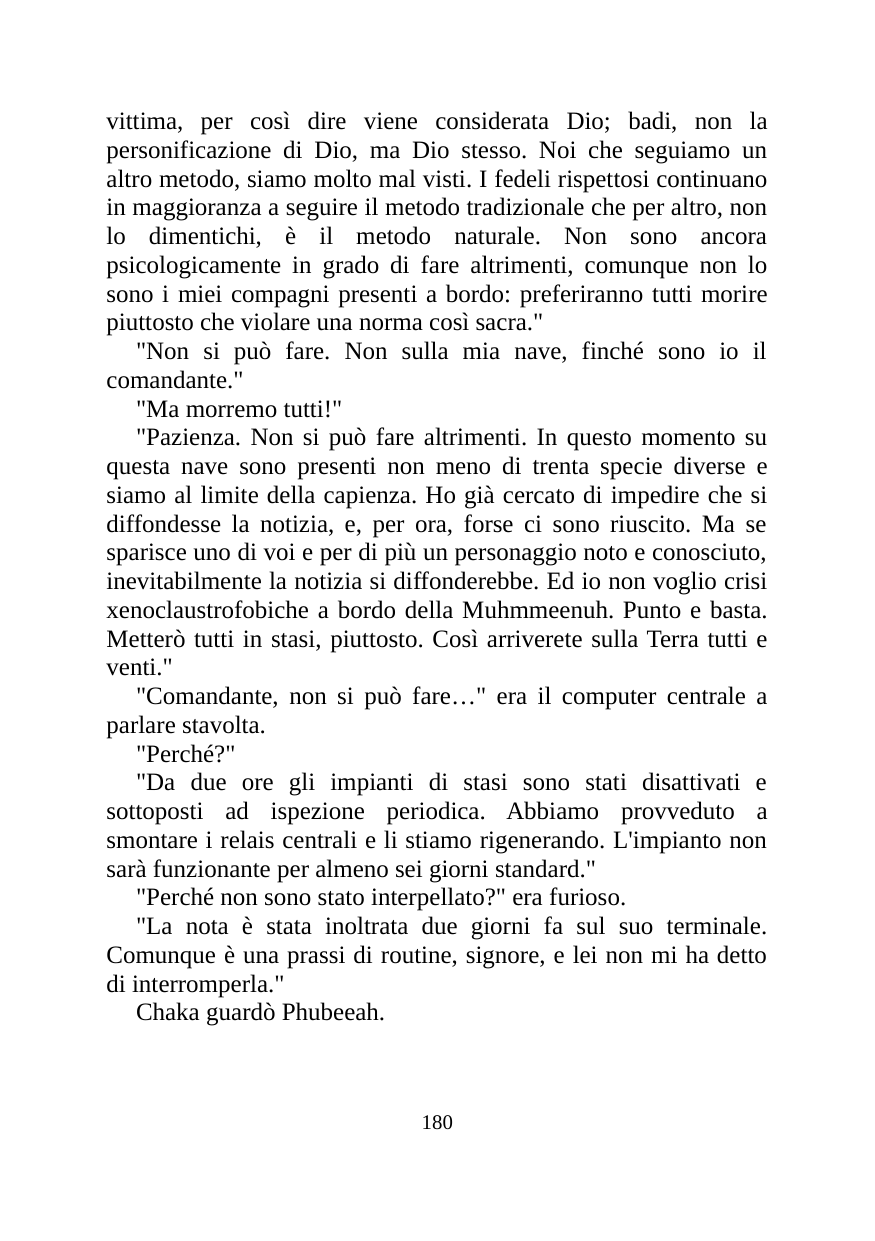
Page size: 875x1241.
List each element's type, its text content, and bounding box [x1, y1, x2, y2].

text "Perché?" [106, 739, 768, 767]
text "Comandante, non si può fare…" era il computer centrale a parlare stavolta. [106, 681, 768, 739]
text "La nota è stata inoltrata due giorni fa sul suo terminale. Comunque è una prassi di routine, signore, e lei non mi ha detto di interromperla." [106, 911, 768, 997]
text Chaka guardò Phubeeah. [106, 997, 768, 1026]
text "Perché non sono stato interpellato?" era furioso. [106, 882, 768, 911]
text "Non si può fare. Non sulla mia nave, finché sono io il comandante." [106, 336, 768, 394]
text vittima, per così dire viene considerata Dio; badi, non la personificazione di Dio, ma Dio stesso. Noi che seguiamo un altro metodo, siamo molto mal visti. I fedeli rispettosi continuano in maggioranza a seguire il metodo tradizionale che per altro, non lo dimentichi, è il metodo naturale. Non sono ancora psicologicamente in grado di fare altrimenti, comunque non lo sono i miei compagni presenti a bordo: preferiranno tutti morire piuttosto che violare una norma così sacra." [106, 106, 768, 336]
text "Ma morremo tutti!" [106, 394, 768, 422]
text "Pazienza. Non si può fare altrimenti. In questo momento su questa nave sono presenti non meno di trenta specie diverse e siamo al limite della capienza. Ho già cercato di impedire che si diffondesse la notizia, e, per ora, forse ci sono riuscito. Ma se sparisce uno di voi e per di più un personaggio noto e conosciuto, inevitabilmente la notizia si diffonderebbe. Ed io non voglio crisi xenoclaustrofobiche a bordo della Muhmmeenuh. Punto e basta. Metterò tutti in stasi, piuttosto. Così arriverete sulla Terra tutti e venti." [106, 422, 768, 681]
text "Da due ore gli impianti di stasi sono stati disattivati e sottoposti ad ispezione periodica. Abbiamo provveduto a smontare i relais centrali e li stiamo rigenerando. L'impianto non sarà funzionante per almeno sei giorni standard." [106, 767, 768, 882]
